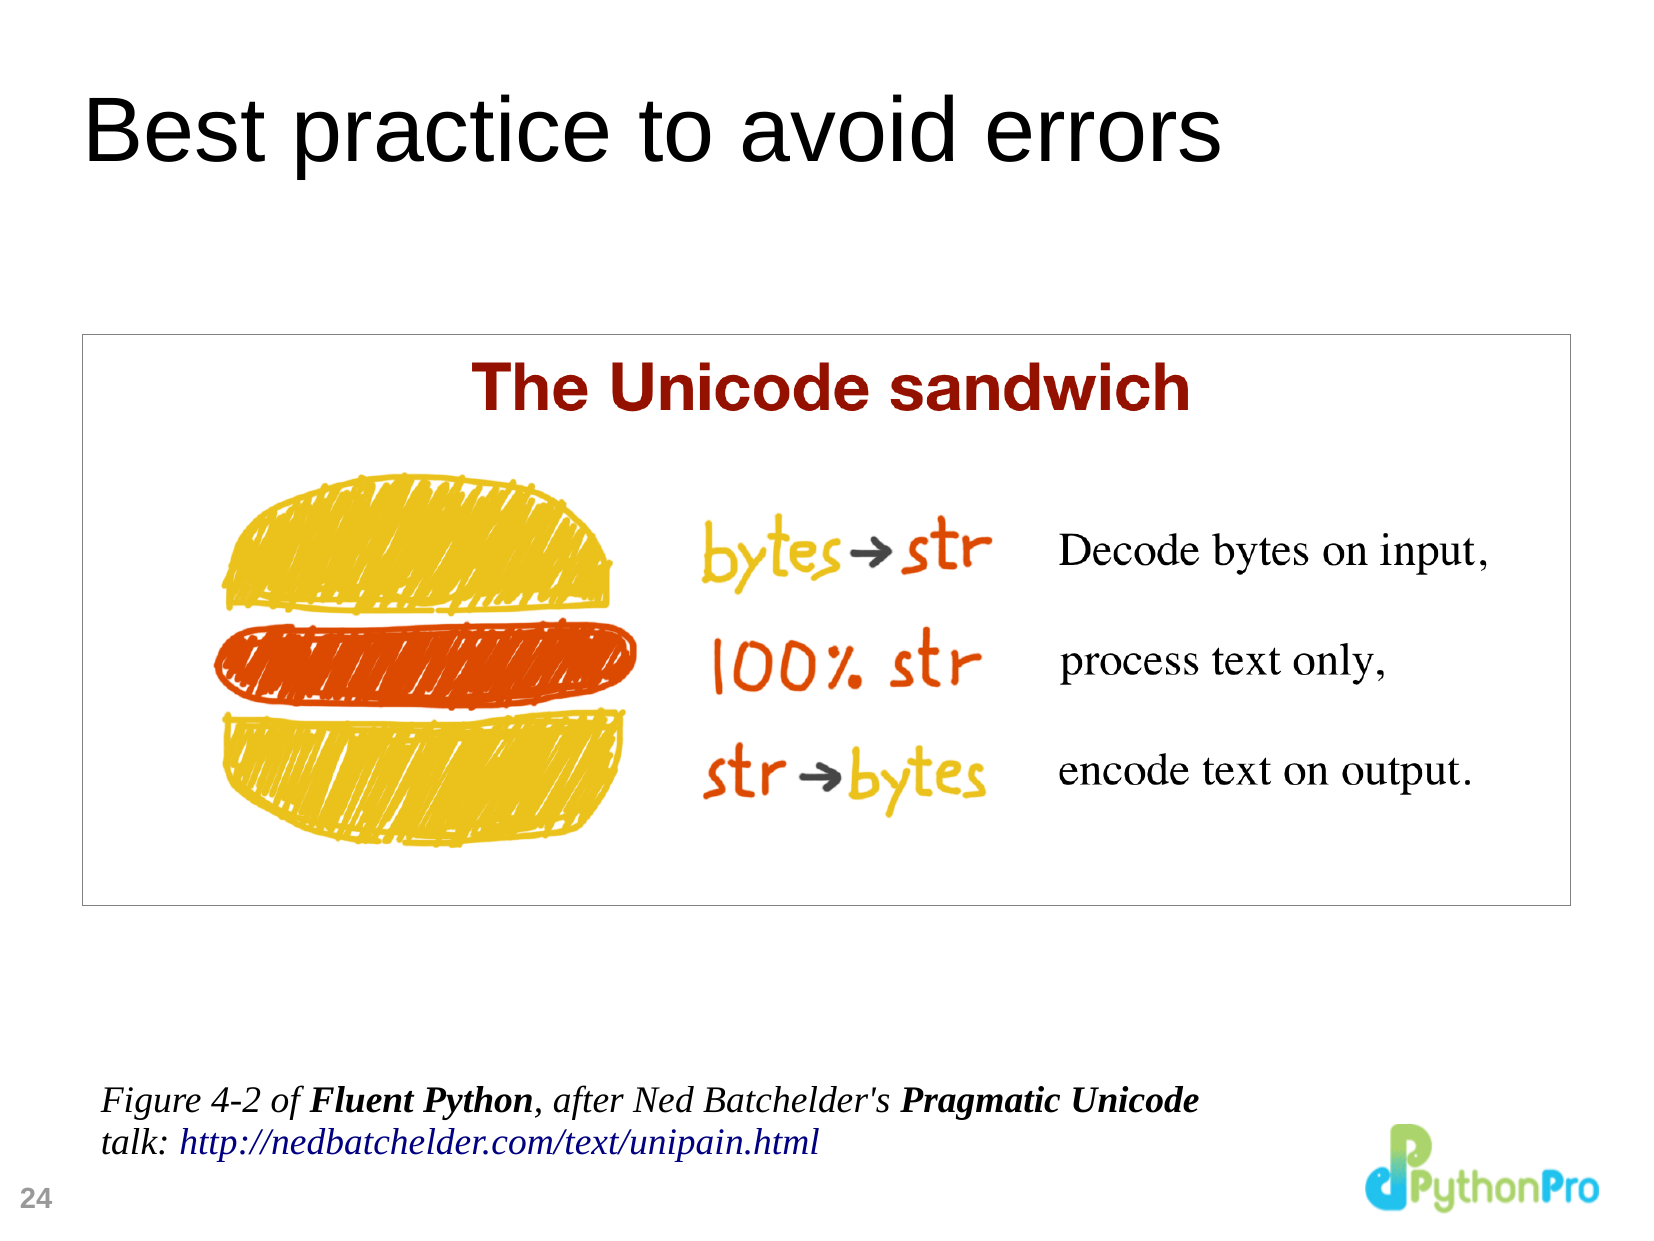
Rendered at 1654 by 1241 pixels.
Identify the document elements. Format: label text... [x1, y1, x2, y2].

picture [1365, 1124, 1599, 1214]
title Best practice to avoid errors [82, 49, 1571, 211]
picture [82, 334, 1571, 906]
text_box Figure 4-2 of Fluent Python, after Ned Batchelder's Pragmatic Unicode talk: http://nedbatchelder.com/text/unipain.html [86, 1072, 1212, 1171]
